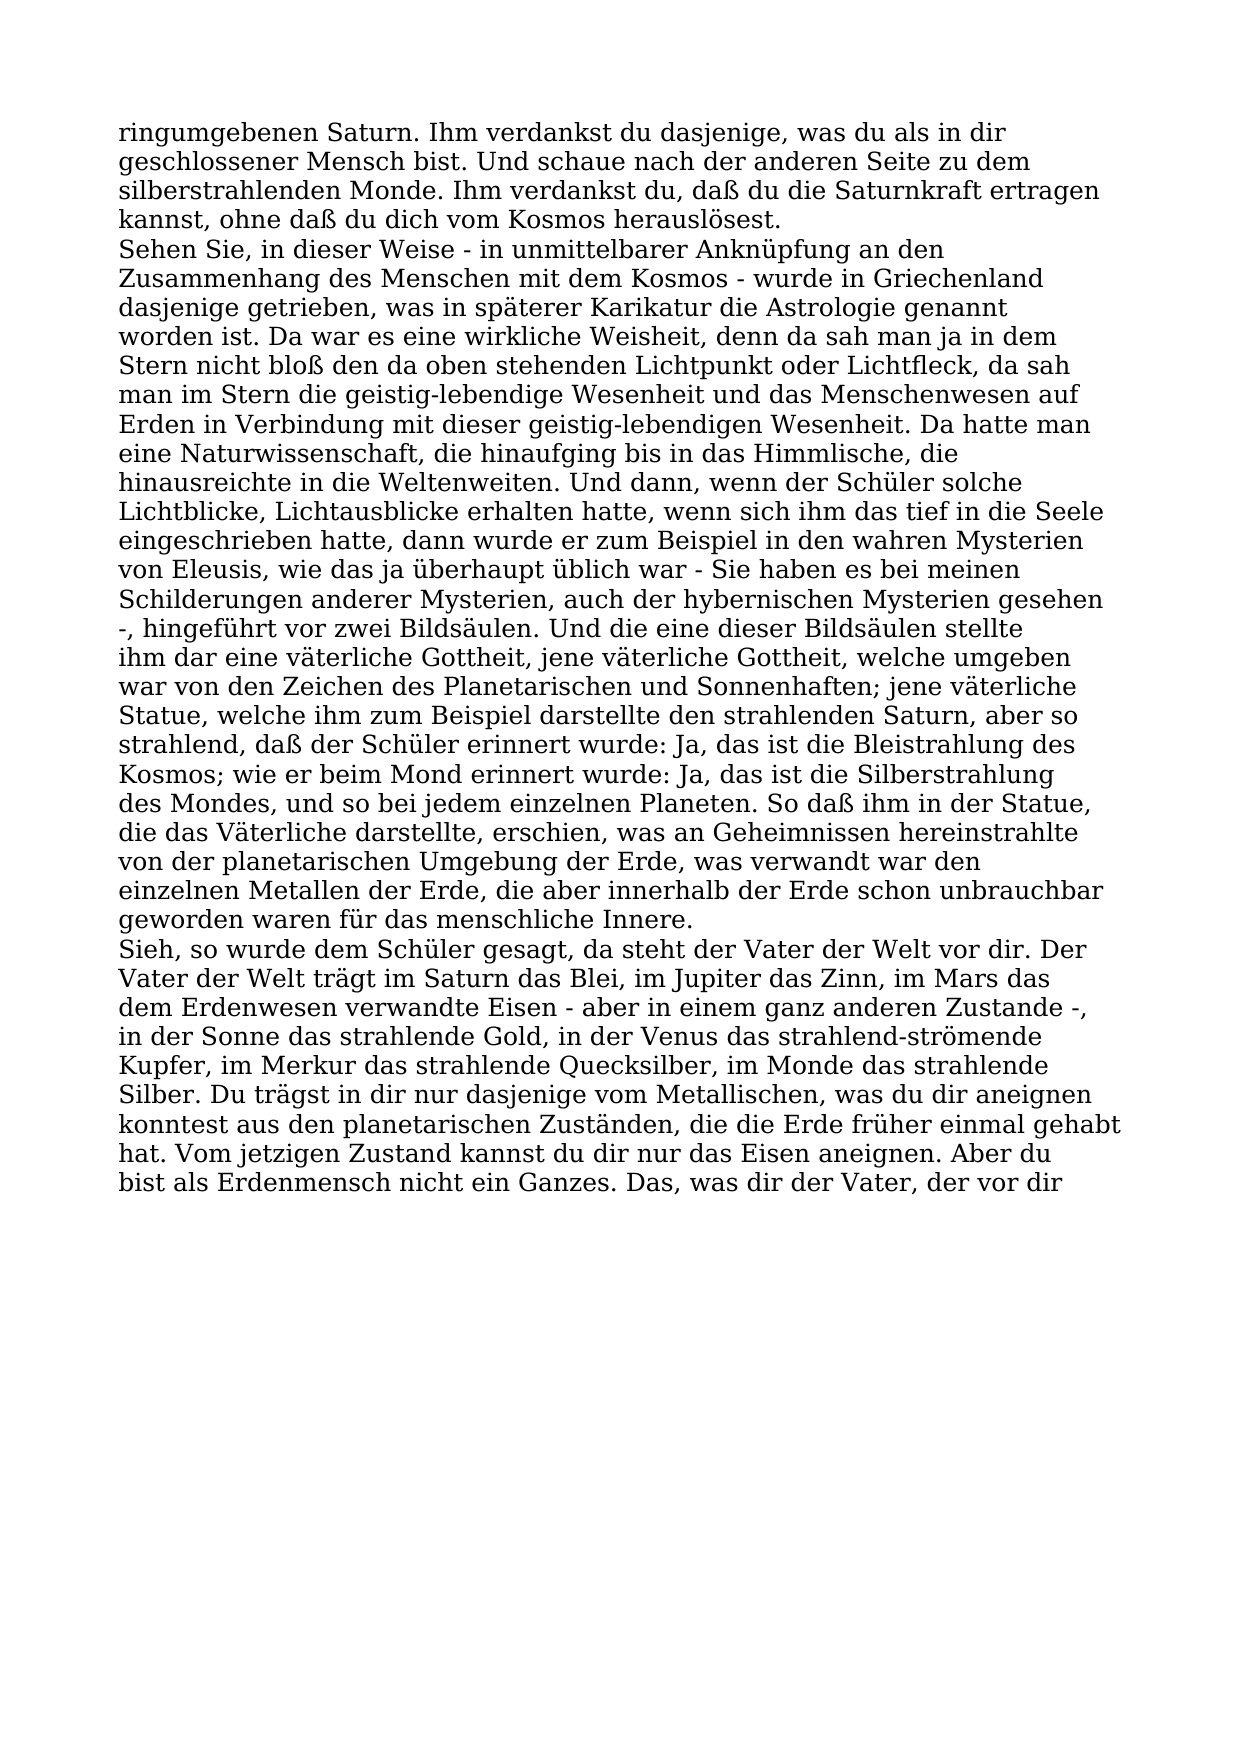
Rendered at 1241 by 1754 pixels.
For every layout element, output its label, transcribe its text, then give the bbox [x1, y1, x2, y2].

text geworden waren für das menschliche Innere. [118, 906, 1122, 935]
text dasjenige getrieben, was in späterer Karikatur die Astrologie genannt [118, 293, 1122, 322]
text silberstrahlenden Monde. Ihm verdankst du, daß du die Saturnkraft ertragen [118, 176, 1122, 206]
text die das Väterliche darstellte, erschien, was an Geheimnissen hereinstrahlte [118, 818, 1122, 847]
text geschlossener Mensch bist. Und schaue nach der anderen Seite zu dem [118, 147, 1122, 176]
text Stern nicht bloß den da oben stehenden Lichtpunkt oder Lichtfleck, da sah [118, 351, 1122, 381]
text des Mondes, und so bei jedem einzelnen Planeten. So daß ihm in der Statue, [118, 789, 1122, 818]
text eine Naturwissenschaft, die hinaufging bis in das Himmlische, die [118, 439, 1122, 468]
text Kosmos; wie er beim Mond erinnert wurde: Ja, das ist die Silberstrahlung [118, 760, 1122, 789]
text Statue, welche ihm zum Beispiel darstellte den strahlenden Saturn, aber so [118, 701, 1122, 731]
text ihm dar eine väterliche Gottheit, jene väterliche Gottheit, welche umgeben [118, 643, 1122, 672]
text dem Erdenwesen verwandte Eisen - aber in einem ganz anderen Zustande -, [118, 993, 1122, 1022]
text war von den Zeichen des Planetarischen und Sonnenhaften; jene väterliche [118, 672, 1122, 701]
text Zusammenhang des Menschen mit dem Kosmos - wurde in Griechenland [118, 264, 1122, 293]
text Kupfer, im Merkur das strahlende Quecksilber, im Monde das strahlende [118, 1051, 1122, 1081]
text Vater der Welt trägt im Saturn das Blei, im Jupiter das Zinn, im Mars das [118, 964, 1122, 993]
text man im Stern die geistig-lebendige Wesenheit und das Menschenwesen auf [118, 381, 1122, 410]
text Silber. Du trägst in dir nur dasjenige vom Metallischen, was du dir aneignen [118, 1081, 1122, 1110]
text Schilderungen anderer Mysterien, auch der hybernischen Mysterien gesehen [118, 585, 1122, 614]
text ringumgebenen Saturn. Ihm verdankst du dasjenige, was du als in dir [118, 118, 1122, 147]
text strahlend, daß der Schüler erinnert wurde: Ja, das ist die Bleistrahlung des [118, 731, 1122, 760]
text bist als Erdenmensch nicht ein Ganzes. Das, was dir der Vater, der vor dir [118, 1168, 1122, 1197]
text Sieh, so wurde dem Schüler gesagt, da steht der Vater der Welt vor dir. Der [118, 935, 1122, 964]
text worden ist. Da war es eine wirkliche Weisheit, denn da sah man ja in dem [118, 322, 1122, 351]
text in der Sonne das strahlende Gold, in der Venus das strahlend-strömende [118, 1022, 1122, 1051]
text einzelnen Metallen der Erde, die aber innerhalb der Erde schon unbrauchbar [118, 876, 1122, 906]
text von Eleusis, wie das ja überhaupt üblich war - Sie haben es bei meinen [118, 556, 1122, 585]
text -, hingeführt vor zwei Bildsäulen. Und die eine dieser Bildsäulen stellte [118, 614, 1122, 643]
text Sehen Sie, in dieser Weise - in unmittelbarer Anknüpfung an den [118, 235, 1122, 264]
text hat. Vom jetzigen Zustand kannst du dir nur das Eisen aneignen. Aber du [118, 1139, 1122, 1168]
text konntest aus den planetarischen Zuständen, die die Erde früher einmal gehabt [118, 1110, 1122, 1139]
text Erden in Verbindung mit dieser geistig-lebendigen Wesenheit. Da hatte man [118, 410, 1122, 439]
text von der planetarischen Umgebung der Erde, was verwandt war den [118, 847, 1122, 876]
text Lichtblicke, Lichtausblicke erhalten hatte, wenn sich ihm das tief in die Seele [118, 497, 1122, 526]
text kannst, ohne daß du dich vom Kosmos herauslösest. [118, 206, 1122, 235]
text eingeschrieben hatte, dann wurde er zum Beispiel in den wahren Mysterien [118, 526, 1122, 556]
text hinausreichte in die Weltenweiten. Und dann, wenn der Schüler solche [118, 468, 1122, 497]
